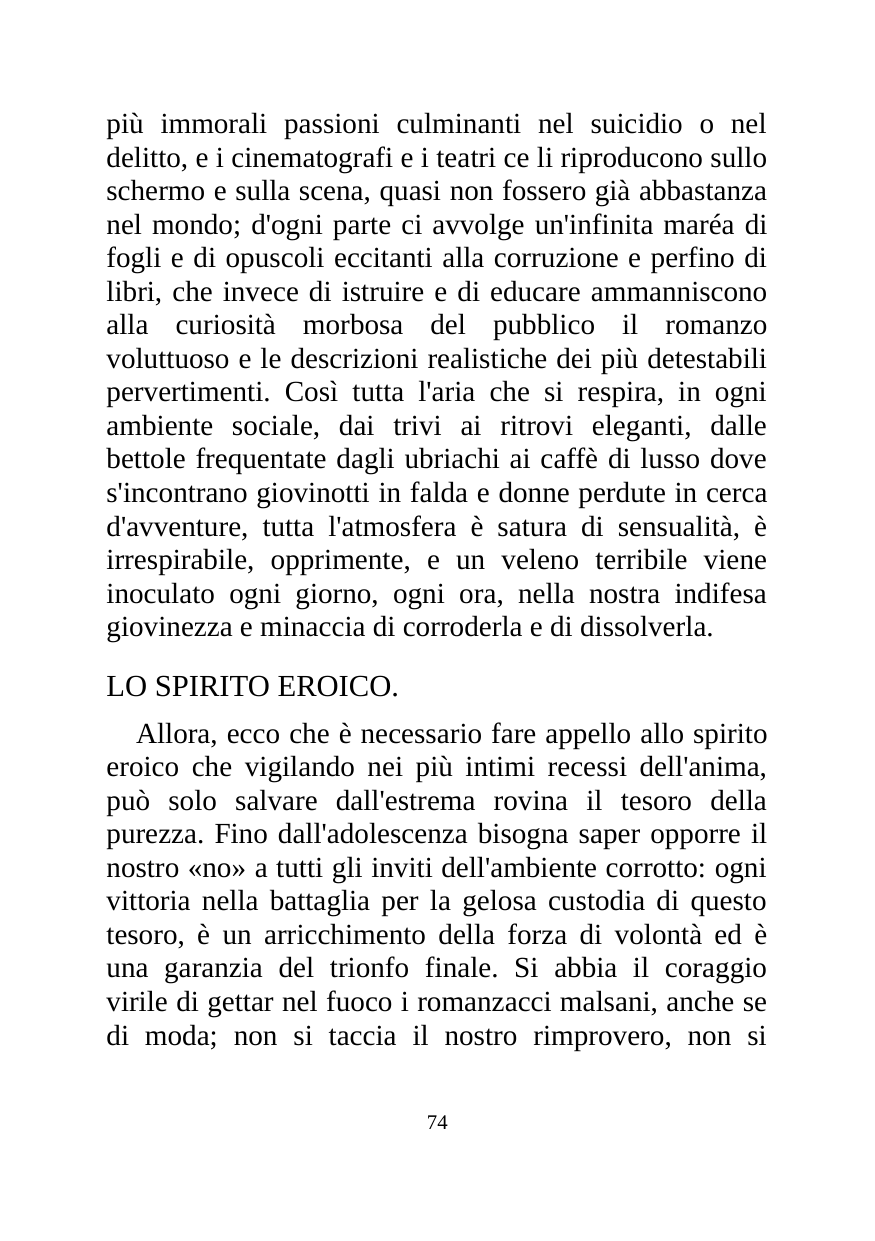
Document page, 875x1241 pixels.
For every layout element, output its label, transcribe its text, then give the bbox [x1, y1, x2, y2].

text più immorali passioni culminanti nel suicidio o nel delitto, e i cinematografi e i teatri ce li riproducono sullo schermo e sulla scena, quasi non fossero già abbastanza nel mondo; d'ogni parte ci avvolge un'infinita maréa di fogli e di opuscoli eccitanti alla corruzione e perfino di libri, che invece di istruire e di educare ammanniscono alla curiosità morbosa del pubblico il romanzo voluttuoso e le descrizioni realistiche dei più detestabili pervertimenti. Così tutta l'aria che si respira, in ogni ambiente sociale, dai trivi ai ritrovi eleganti, dalle bettole frequentate dagli ubriachi ai caffè di lusso dove s'incontrano giovinotti in falda e donne perdute in cerca d'avventure, tutta l'atmosfera è satura di sensualità, è irrespirabile, opprimente, e un veleno terribile viene inoculato ogni giorno, ogni ora, nella nostra indifesa giovinezza e minaccia di corroderla e di dissolverla. [106, 106, 768, 643]
subtitle LO SPIRITO EROICO. [106, 668, 768, 703]
text Allora, ecco che è necessario fare appello allo spirito eroico che vigilando nei più intimi recessi dell'anima, può solo salvare dall'estrema rovina il tesoro della purezza. Fino dall'adolescenza bisogna saper opporre il nostro «no» a tutti gli inviti dell'ambiente corrotto: ogni vittoria nella battaglia per la gelosa custodia di questo tesoro, è un arricchimento della forza di volontà ed è una garanzia del trionfo finale. Si abbia il coraggio virile di gettar nel fuoco i romanzacci malsani, anche se di moda; non si taccia il nostro rimprovero, non si [106, 716, 768, 1051]
